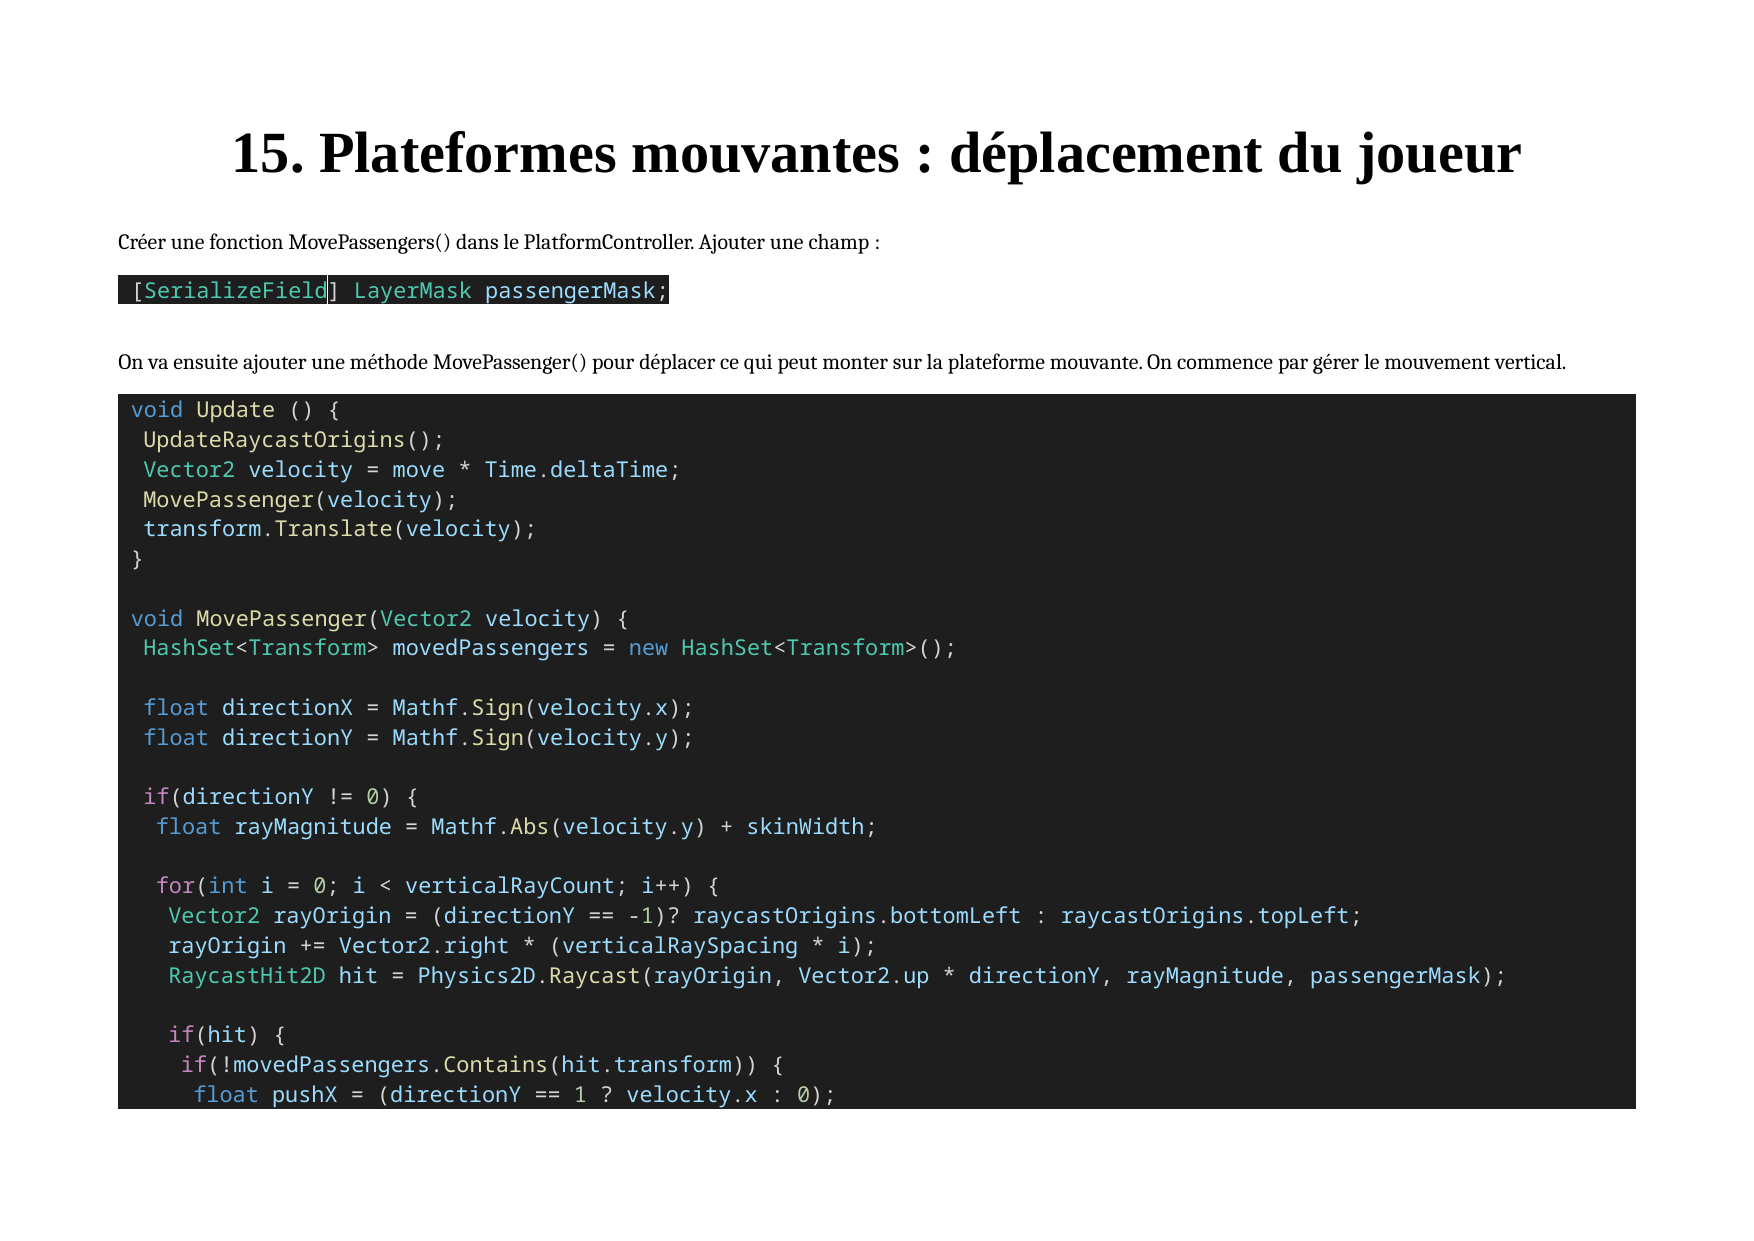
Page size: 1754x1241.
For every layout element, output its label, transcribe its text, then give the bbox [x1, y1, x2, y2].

text float pushX = (directionY == 1 ? velocity.x : 0); [118, 1079, 1636, 1109]
text transform.Translate(velocity); [118, 513, 1636, 543]
text Vector2 rayOrigin = (directionY == -1)? raycastOrigins.bottomLeft : raycastOrigins.topLeft; [118, 900, 1636, 930]
text UpdateRaycastOrigins(); [118, 424, 1636, 454]
text HashSet<Transform> movedPassengers = new HashSet<Transform>(); [118, 632, 1636, 662]
text [SerializeField] LayerMask passengerMask; [118, 275, 1636, 304]
text Créer une fonction MovePassengers() dans le PlatformController. Ajouter une champ : [118, 230, 1636, 255]
text rayOrigin += Vector2.right * (verticalRaySpacing * i); [118, 930, 1636, 960]
text void MovePassenger(Vector2 velocity) { [118, 603, 1636, 632]
text if(!movedPassengers.Contains(hit.transform)) { [118, 1049, 1636, 1079]
text On va ensuite ajouter une méthode MovePassenger() pour déplacer ce qui peut monter sur la plateforme mouvante. On commence par gérer le mouvement vertical. [118, 349, 1636, 374]
subtitle 15. Plateformes mouvantes : déplacement du joueur [118, 118, 1636, 185]
text float directionX = Mathf.Sign(velocity.x); [118, 692, 1636, 722]
text if(hit) { [118, 1019, 1636, 1049]
text Vector2 velocity = move * Time.deltaTime; [118, 454, 1636, 483]
text RaycastHit2D hit = Physics2D.Raycast(rayOrigin, Vector2.up * directionY, rayMagnitude, passengerMask); [118, 960, 1636, 989]
text } [118, 543, 1636, 573]
text float directionY = Mathf.Sign(velocity.y); [118, 722, 1636, 751]
text float rayMagnitude = Mathf.Abs(velocity.y) + skinWidth; [118, 811, 1636, 841]
text for(int i = 0; i < verticalRayCount; i++) { [118, 870, 1636, 900]
text MovePassenger(velocity); [118, 483, 1636, 513]
text void Update () { [118, 394, 1636, 424]
text if(directionY != 0) { [118, 781, 1636, 811]
